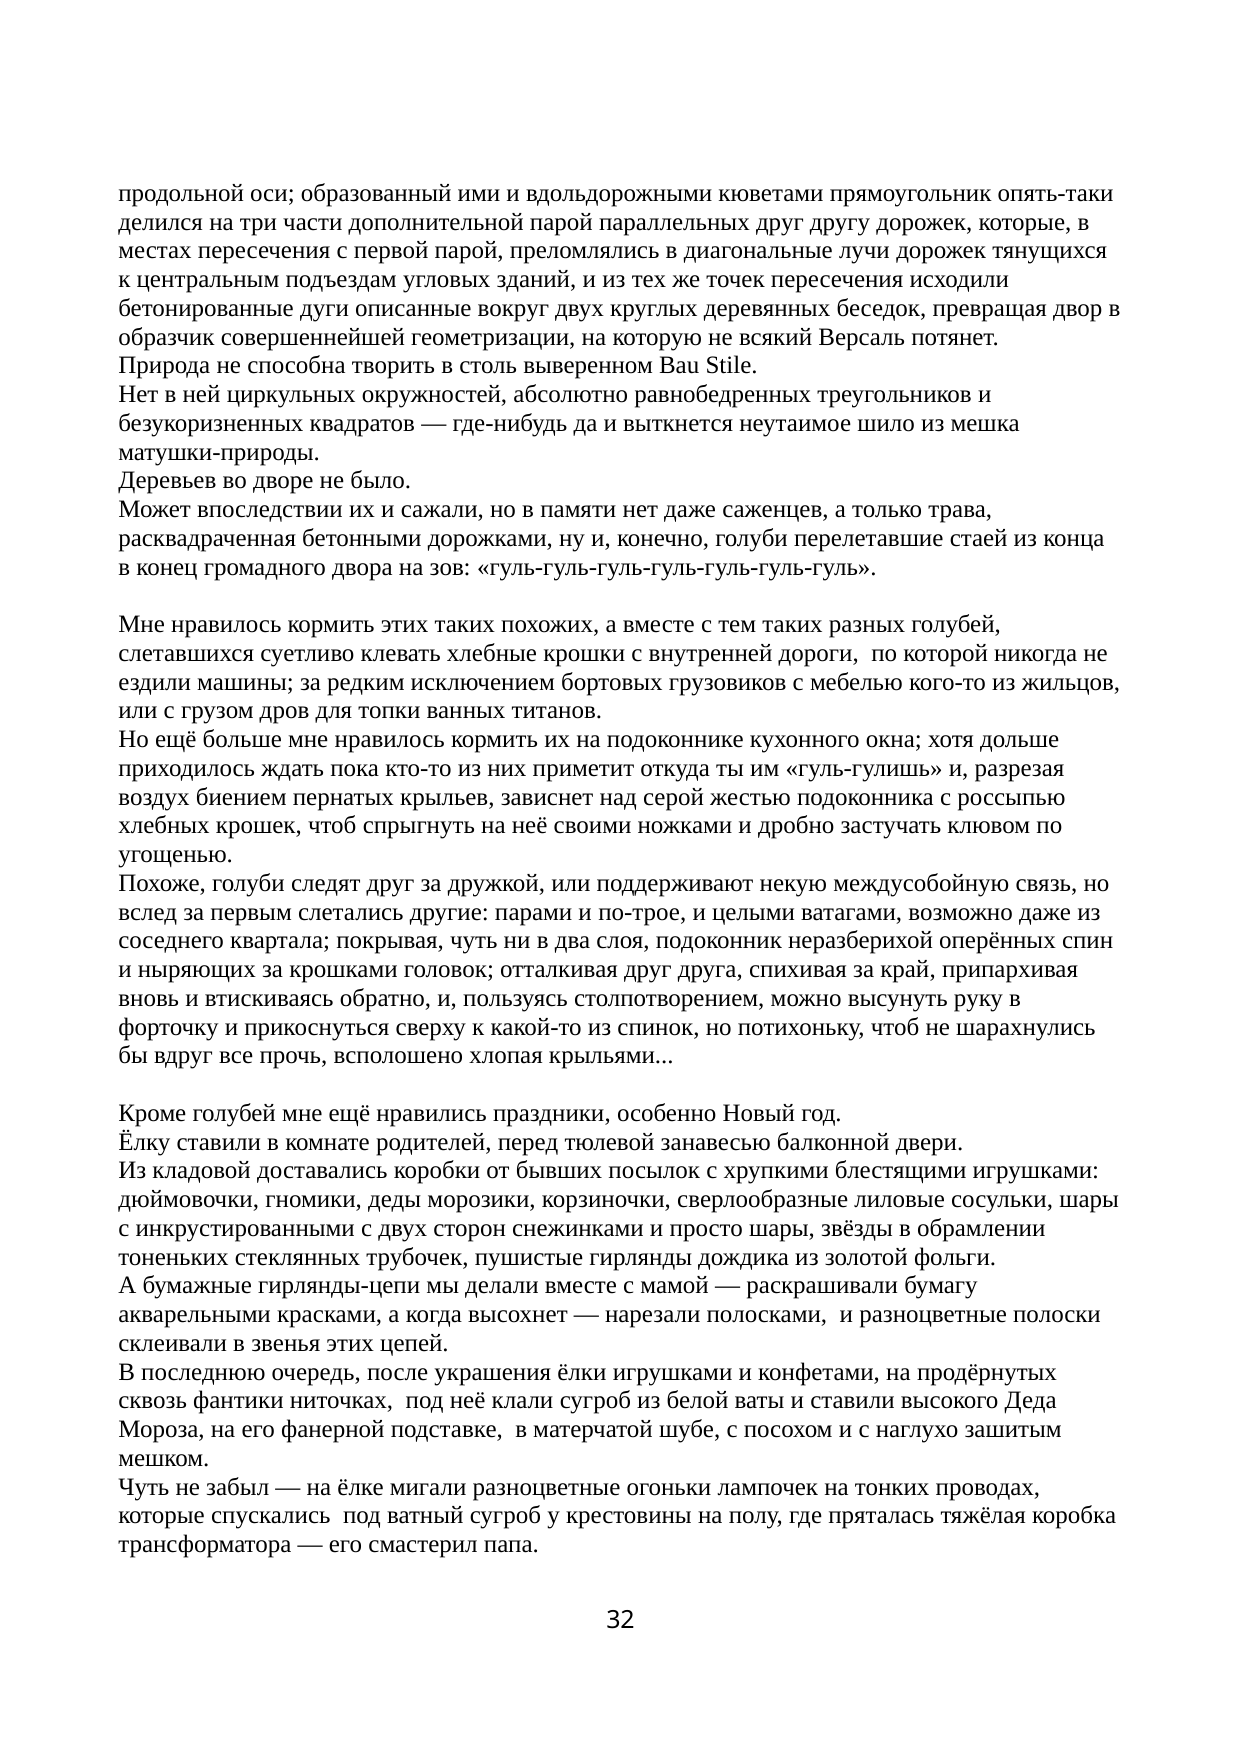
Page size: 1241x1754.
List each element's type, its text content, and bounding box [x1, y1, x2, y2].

text Но ещё больше мне нравилось кормить их на подоконнике кухонного окна; хотя дольше приходилось ждать пока кто-то из них приметит откуда ты им «гуль-гулишь» и, разрезая воздух биением пернатых крыльев, зависнет над серой жестью подоконника с россыпью хлебных крошек, чтоб спрыгнуть на неё своими ножками и дробно застучать клювом по угощенью. [118, 724, 1122, 868]
text Похоже, голуби следят друг за дружкой, или поддерживают некую междусобойную связь, но вслед за первым слетались другие: парами и по-трое, и целыми ватагами, возможно даже из соседнего квартала; покрывая, чуть ни в два слоя, подоконник неразберихой оперённых спин и ныряющих за крошками головок; отталкивая друг друга, спихивая за край, припархивая вновь и втискиваясь обратно, и, пользуясь столпотворением, можно высунуть руку в форточку и прикоснуться сверху к какой-то из спинок, но потихоньку, чтоб не шарахнулись бы вдруг все прочь, всполошено хлопая крыльями... [118, 868, 1122, 1069]
text Нет в ней циркульных окружностей, абсолютно равнобедренных треугольников и безукоризненных квадратов — где-нибудь да и выткнется неутаимое шило из мешка матушки-природы. [118, 379, 1122, 466]
text Деревьев во дворе не было. [118, 466, 1122, 494]
text А бумажные гирлянды-цепи мы делали вместе с мамой — раскрашивали бумагу акварельными красками, а когда высохнет — нарезали полосками, и разноцветные полоски склеивали в звенья этих цепей. [118, 1271, 1122, 1357]
text Ёлку ставили в комнате родителей, перед тюлевой занавесью балконной двери. [118, 1127, 1122, 1156]
text Природа не способна творить в столь выверенном Bau Stile. [118, 351, 1122, 379]
text Чуть не забыл — на ёлке мигали разноцветные огоньки лампочек на тонких проводах, которые спускались под ватный сугроб у крестовины на полу, где пряталась тяжёлая коробка трансформатора — его смастерил папа. [118, 1472, 1122, 1558]
text Из кладовой доставались коробки от бывших посылок с хрупкими блестящими игрушками: дюймовочки, гномики, деды морозики, корзиночки, сверлообразные лиловые сосульки, шары с инкрустированными с двух сторон снежинками и просто шары, звёзды в обрамлении тоненьких стеклянных трубочек, пушистые гирлянды дождика из золотой фольги. [118, 1156, 1122, 1271]
text Кроме голубей мне ещё нравились праздники, особенно Новый год. [118, 1098, 1122, 1127]
text В последнюю очередь, после украшения ёлки игрушками и конфетами, на продёрнутых сквозь фантики ниточках, под неё клали сугроб из белой ваты и ставили высокого Деда Мороза, на его фанерной подставке, в матерчатой шубе, с посохом и с наглухо зашитым мешком. [118, 1357, 1122, 1472]
text Может впоследствии их и сажали, но в памяти нет даже саженцев, а только трава, расквадраченная бетонными дорожками, ну и, конечно, голуби перелетавшие стаей из конца в конец громадного двора на зов: «гуль-гуль-гуль-гуль-гуль-гуль-гуль». [118, 494, 1122, 581]
text продольной оси; образованный ими и вдольдорожными кюветами прямоугольник опять-таки делился на три части дополнительной парой параллельных друг другу дорожек, которые, в местах пересечения с первой парой, преломлялись в диагональные лучи дорожек тянущихся к центральным подъездам угловых зданий, и из тех же точек пересечения исходили бетонированные дуги описанные вокруг двух круглых деревянных беседок, превращая двор в образчик совершеннейшей геометризации, на которую не всякий Версаль потянет. [118, 178, 1122, 351]
text Мне нравилось кормить этих таких похожих, а вместе с тем таких разных голубей, слетавшихся суетливо клевать хлебные крошки с внутренней дороги, по которой никогда не ездили машины; за редким исключением бортовых грузовиков с мебелью кого-то из жильцов, или с грузом дров для топки ванных титанов. [118, 609, 1122, 724]
